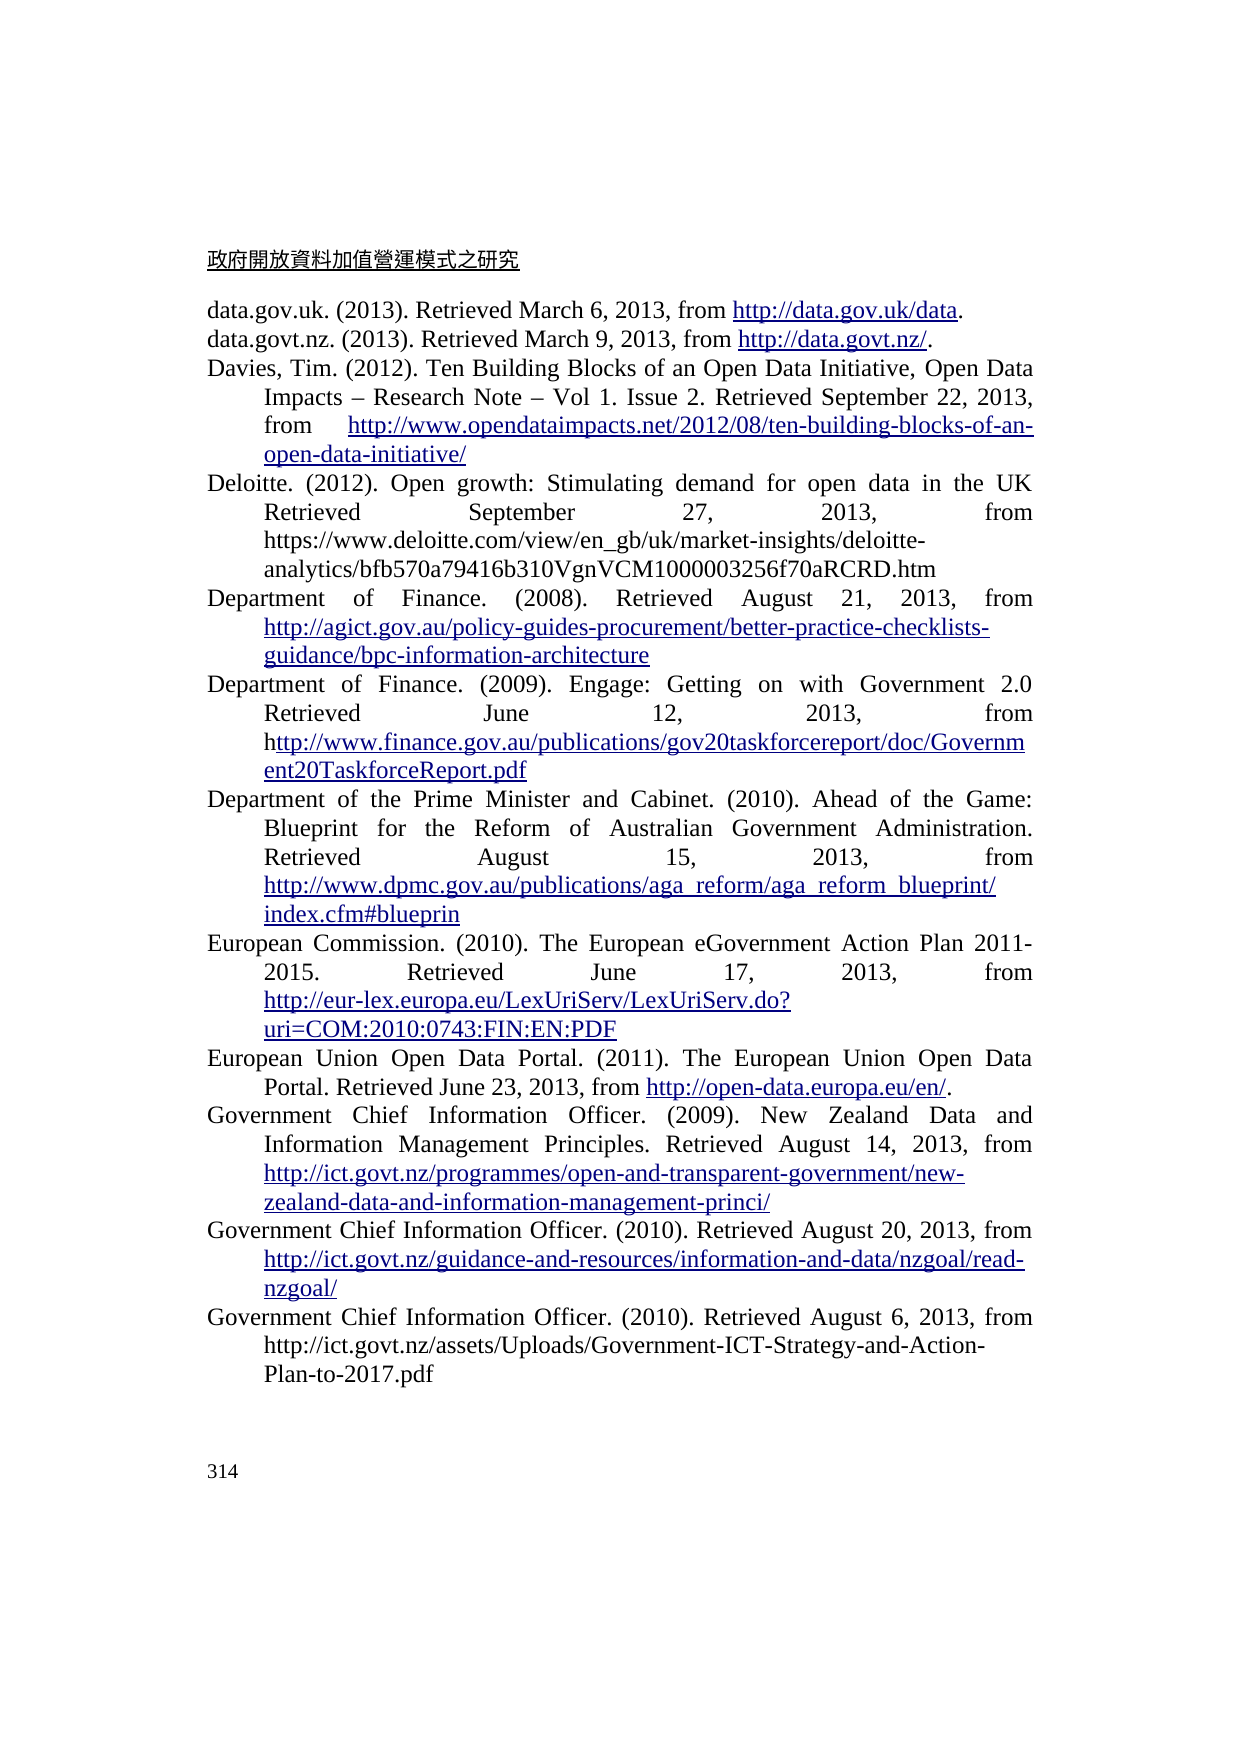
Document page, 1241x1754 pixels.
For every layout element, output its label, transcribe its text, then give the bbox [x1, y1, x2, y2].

text Department of Finance. (2008). Retrieved August 21, 2013, from http://agict.gov.au/policy-guides-procurement/better-practice-checklists-guidance/bpc-information-architecture [207, 583, 1033, 669]
text data.govt.nz. (2013). Retrieved March 9, 2013, from http://data.govt.nz/. [207, 324, 1033, 353]
text European Commission. (2010). The European eGovernment Action Plan 2011-2015. Retrieved June 17, 2013, from http://eur-lex.europa.eu/LexUriServ/LexUriServ.do?uri=COM:2010:0743:FIN:EN:PDF [207, 928, 1033, 1043]
text Government Chief Information Officer. (2010). Retrieved August 20, 2013, from http://ict.govt.nz/guidance-and-resources/information-and-data/nzgoal/read-nzgoal/ [207, 1215, 1033, 1302]
text Department of Finance. (2009). Engage: Getting on with Government 2.0 Retrieved June 12, 2013, from http://www.finance.gov.au/publications/gov20taskforcereport/doc/Government20TaskforceReport.pdf [207, 669, 1033, 784]
text data.gov.uk. (2013). Retrieved March 6, 2013, from http://data.gov.uk/data. [207, 295, 1033, 324]
text Davies, Tim. (2012). Ten Building Blocks of an Open Data Initiative, Open Data Impacts – Research Note – Vol 1. Issue 2. Retrieved September 22, 2013, from http://www.opendataimpacts.net/2012/08/ten-building-blocks-of-an-open-data-initiative/ [207, 353, 1033, 468]
text Government Chief Information Officer. (2010). Retrieved August 6, 2013, from http://ict.govt.nz/assets/Uploads/Government-ICT-Strategy-and-Action-Plan-to-2017.pdf [207, 1302, 1033, 1388]
text Deloitte. (2012). Open growth: Stimulating demand for open data in the UK Retrieved September 27, 2013, from https://www.deloitte.com/view/en_gb/uk/market-insights/deloitte-analytics/bfb570a79416b310VgnVCM1000003256f70aRCRD.htm [207, 468, 1033, 583]
text Department of the Prime Minister and Cabinet. (2010). Ahead of the Game: Blueprint for the Reform of Australian Government Administration. Retrieved August 15, 2013, from http://www.dpmc.gov.au/publications/aga_reform/aga_reform_blueprint/index.cfm#blueprin [207, 784, 1033, 928]
text Government Chief Information Officer. (2009). New Zealand Data and Information Management Principles. Retrieved August 14, 2013, from http://ict.govt.nz/programmes/open-and-transparent-government/new-zealand-data-and-information-management-princi/ [207, 1100, 1033, 1215]
text European Union Open Data Portal. (2011). The European Union Open Data Portal. Retrieved June 23, 2013, from http://open-data.europa.eu/en/. [207, 1043, 1033, 1100]
